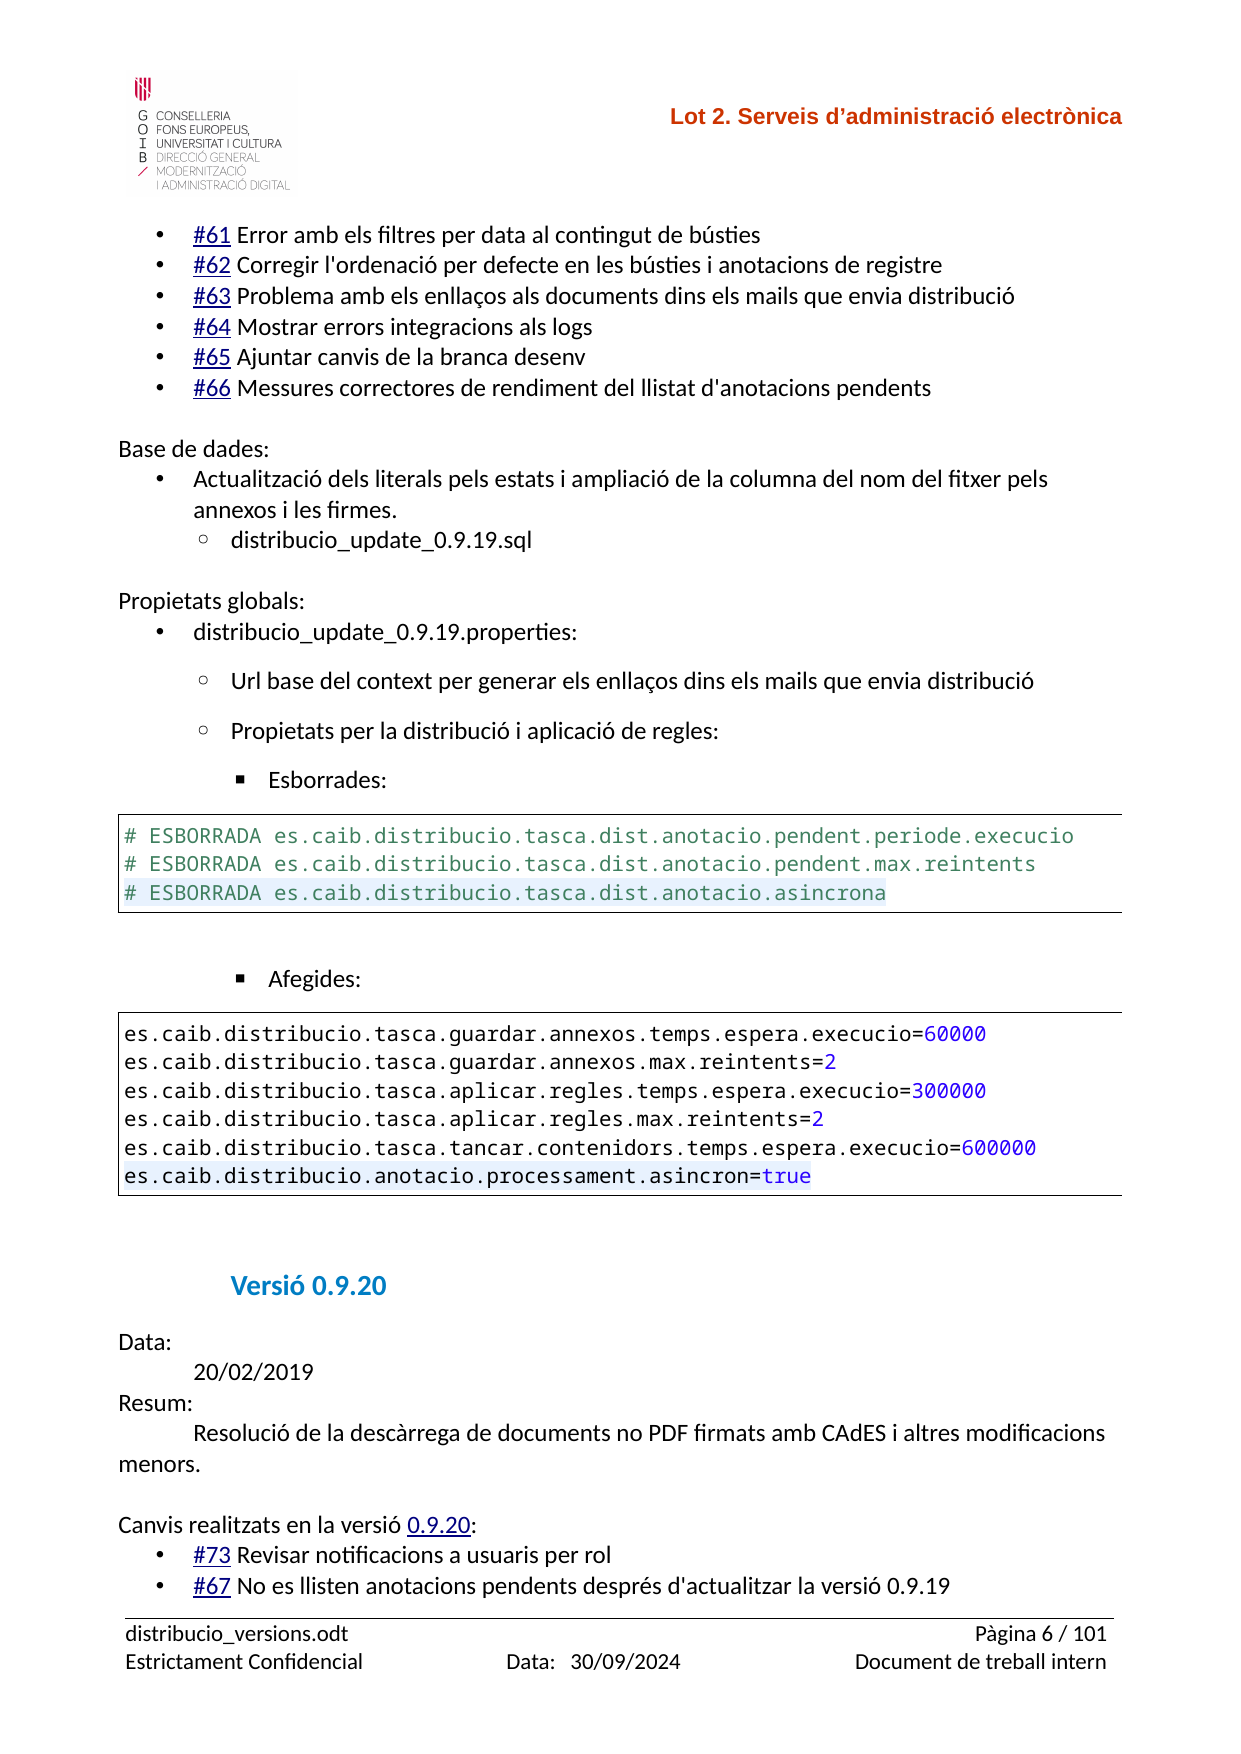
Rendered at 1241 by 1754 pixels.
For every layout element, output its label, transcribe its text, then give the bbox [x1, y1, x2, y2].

list Url base del context per generar els enllaços dins els mails que envia distribució [193, 666, 1122, 696]
subtitle Versió 0.9.20 [153, 1267, 1122, 1302]
picture [126, 70, 299, 197]
list #65 Ajuntar canvis de la branca desenv [156, 341, 1122, 372]
text Canvis realitzats en la versió 0.9.20: [118, 1509, 1122, 1539]
list #67 No es llisten anotacions pendents després d'actualitzar la versió 0.9.19 [156, 1570, 1122, 1601]
list #63 Problema amb els enllaços als documents dins els mails que envia distribució [156, 280, 1122, 311]
list distribucio_update_0.9.19.properties: [156, 616, 1122, 646]
list Propietats per la distribució i aplicació de regles: [193, 715, 1122, 746]
list Afegides: [231, 963, 1122, 993]
table_header # ESBORRADA es.caib.distribucio.tasca.dist.anotacio.pendent.periode.execucio # ESBORRADA es.caib.distribucio.tasca.dist.anotacio.pendent.max.reintents # ESBORRADA es.caib.distribucio.tasca.dist.anotacio.asincrona [119, 815, 1122, 912]
list #73 Revisar notificacions a usuaris per rol [156, 1539, 1122, 1570]
table_header es.caib.distribucio.tasca.guardar.annexos.temps.espera.execucio=60000 es.caib.distribucio.tasca.guardar.annexos.max.reintents=2 es.caib.distribucio.tasca.aplicar.regles.temps.espera.execucio=300000 es.caib.distribucio.tasca.aplicar.regles.max.reintents=2 es.caib.distribucio.tasca.tancar.contenidors.temps.espera.execucio=600000 es.caib.distribucio.anotacio.processament.asincron=true [119, 1013, 1122, 1195]
list Esborrades: [231, 765, 1122, 795]
list #62 Corregir l'ordenació per defecte en les bústies i anotacions de registre [156, 250, 1122, 280]
list #66 Messures correctores de rendiment del llistat d'anotacions pendents [156, 372, 1122, 402]
text Resum: [118, 1387, 1122, 1417]
text Resolució de la descàrrega de documents no PDF firmats amb CAdES i altres modificacions menors. [118, 1417, 1122, 1478]
text Base de dades: [118, 433, 1122, 463]
text Data: [118, 1326, 1122, 1356]
text Propietats globals: [118, 585, 1122, 616]
list Actualització dels literals pels estats i ampliació de la columna del nom del fitxer pels annexos i les firmes. [156, 463, 1122, 524]
text 20/02/2019 [118, 1356, 1122, 1387]
list #64 Mostrar errors integracions als logs [156, 311, 1122, 341]
list #61 Error amb els filtres per data al contingut de bústies [156, 219, 1122, 250]
list distribucio_update_0.9.19.sql [193, 524, 1122, 555]
